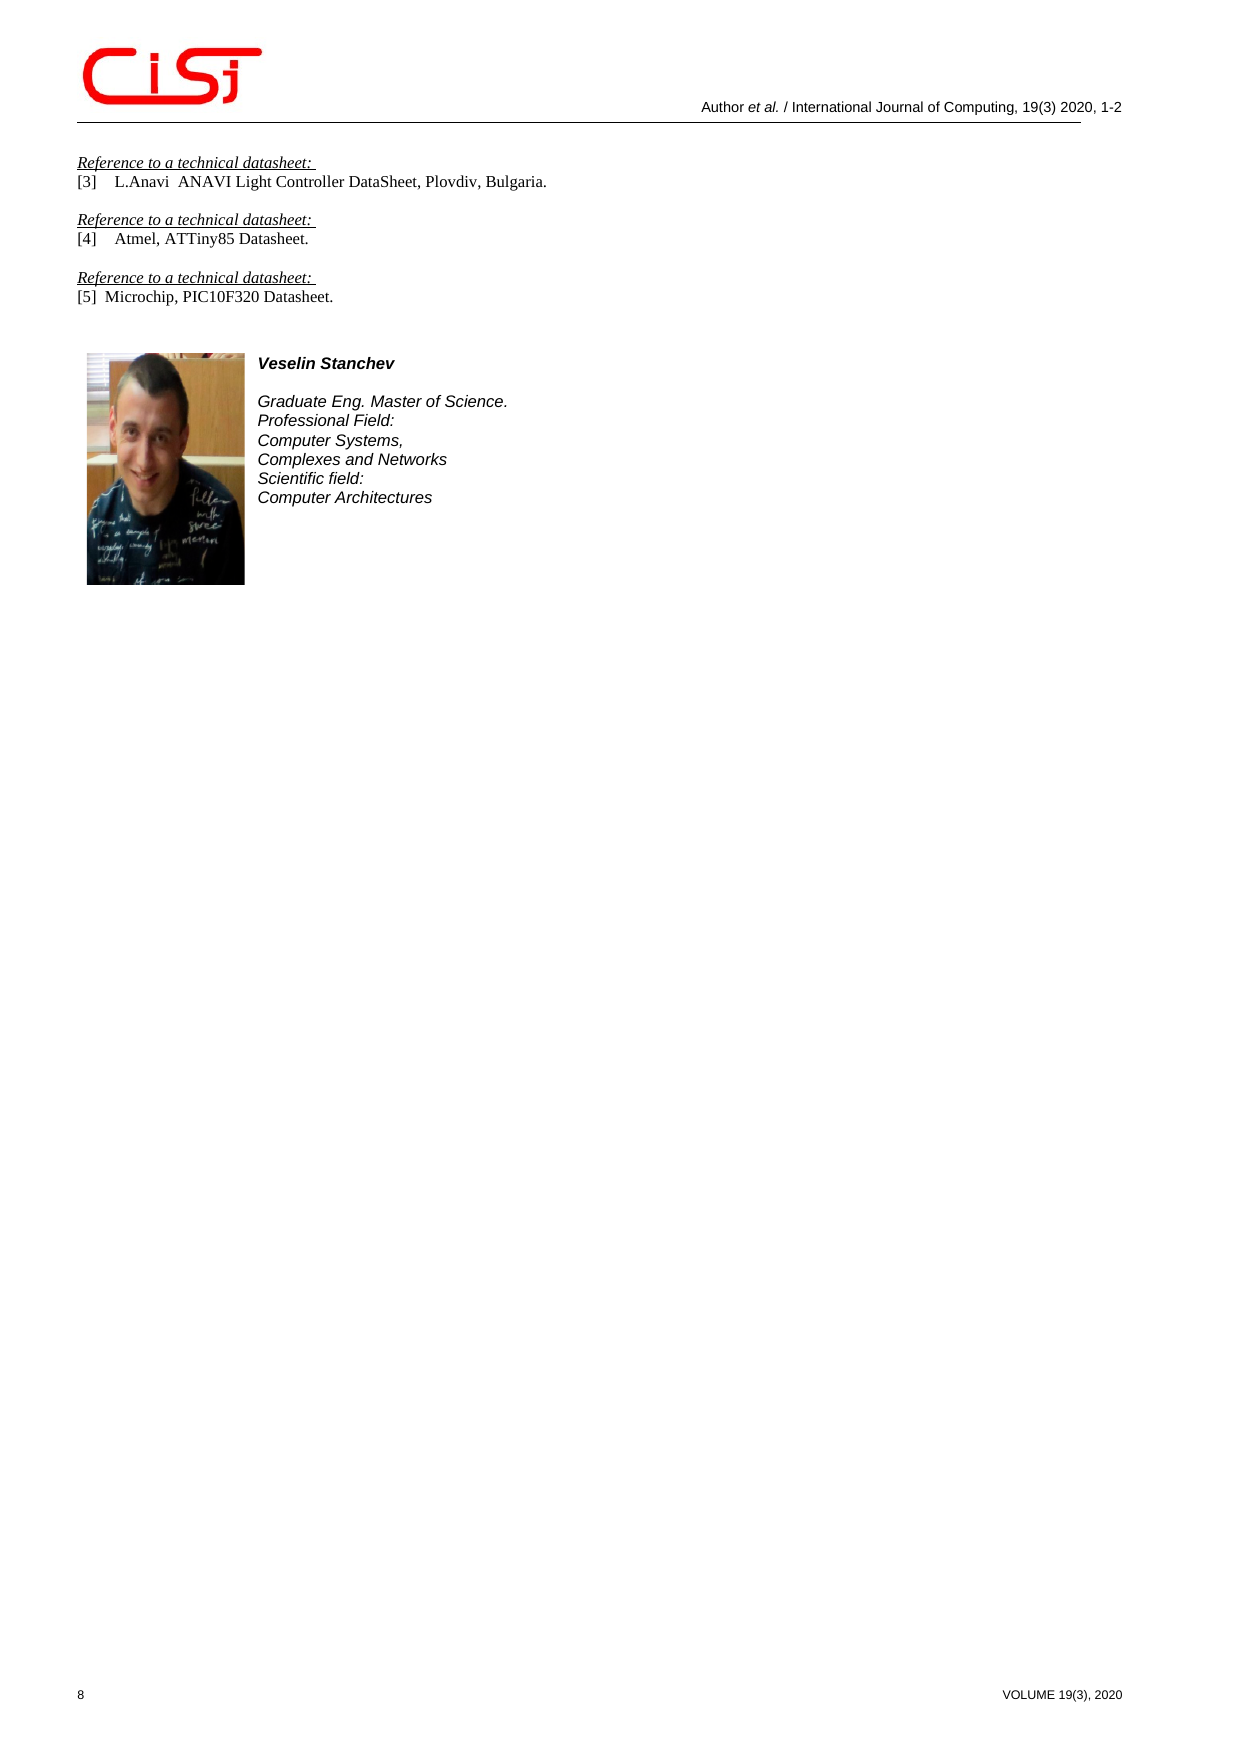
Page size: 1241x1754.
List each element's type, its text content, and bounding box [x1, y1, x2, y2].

picture [86, 353, 245, 585]
text Reference to a technical datasheet: [77, 210, 1081, 229]
picture [77, 37, 267, 113]
text [4] Atmel, ATTiny85 Datasheet. [77, 229, 1081, 248]
text [5] Microchip, PIC10F320 Datasheet. [77, 287, 1081, 306]
text Reference to a technical datasheet: [77, 267, 1081, 287]
table_header Veselin Stanchev Graduate Eng. Master of Science. Professional Field: Computer Systems, Complexes and Networks Scientific field: Computer Architectures [254, 354, 561, 614]
text [3] L.Anavi ANAVI Light Controller DataSheet, Plovdiv, Bulgaria. [77, 172, 1081, 191]
text Reference to a technical datasheet: [77, 152, 1081, 172]
table_header [77, 354, 254, 614]
